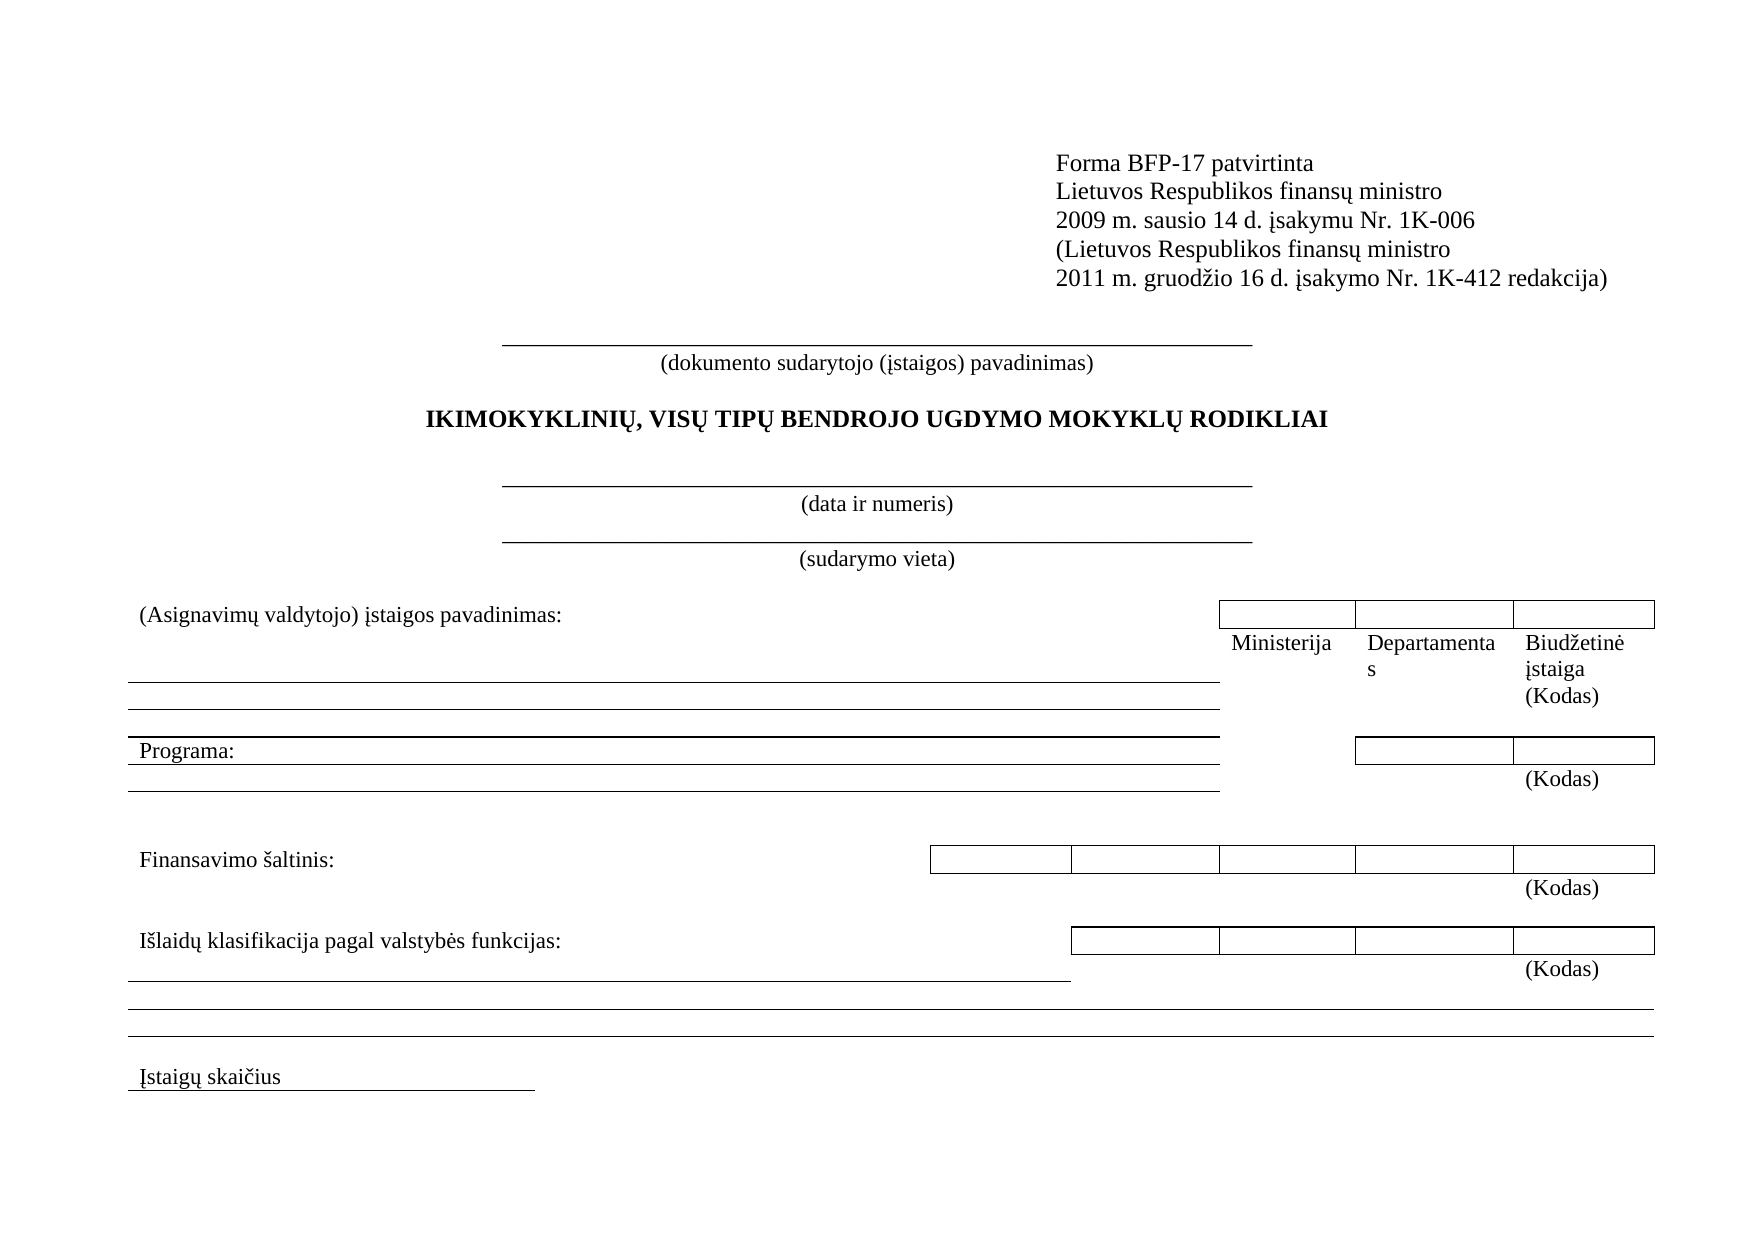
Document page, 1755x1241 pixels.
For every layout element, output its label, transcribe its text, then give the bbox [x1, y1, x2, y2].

table_cell [1356, 874, 1514, 900]
table_cell [1514, 738, 1654, 764]
table_cell Departamentas [1356, 629, 1514, 682]
table_cell [931, 765, 1071, 791]
table_cell Ministerija [1220, 629, 1356, 682]
table_cell [1514, 791, 1654, 818]
table_cell [1220, 682, 1356, 709]
table_cell [931, 1037, 1071, 1063]
table_cell Finansavimo šaltinis: [128, 845, 930, 872]
text (sudarymo vieta) [118, 545, 1636, 572]
table_cell [128, 765, 931, 791]
table_cell [128, 628, 1220, 682]
table_cell [1071, 900, 1220, 926]
table_cell [1071, 1064, 1220, 1090]
table_cell [1514, 1037, 1654, 1063]
table_cell [1220, 955, 1356, 981]
table_cell [128, 792, 931, 818]
table_cell [1220, 1064, 1356, 1090]
table_cell [1220, 928, 1355, 954]
table_cell [931, 926, 1071, 954]
table_cell [1514, 928, 1654, 954]
text ____________________________________________________________ [118, 320, 1636, 349]
table_cell [1514, 900, 1654, 926]
table_cell [535, 1064, 931, 1090]
text Lietuvos Respublikos finansų ministro [1056, 176, 1636, 205]
table_cell [1356, 738, 1513, 764]
text 2011 m. gruodžio 16 d. įsakymo Nr. 1K-412 redakcija) [1056, 263, 1636, 291]
table_cell [128, 1010, 1654, 1036]
table_cell [128, 710, 1220, 736]
table_cell [1356, 1037, 1514, 1063]
table_cell (Kodas) [1514, 682, 1654, 709]
table_cell [128, 873, 931, 900]
table_header (Asignavimų valdytojo) įstaigos pavadinimas: [128, 600, 1071, 628]
text Forma BFP-17 patvirtinta [1056, 148, 1636, 176]
text IKIMOKYKLINIŲ, VISŲ TIPŲ BENDROJO UGDYMO MOKYKLŲ RODIKLIAI [118, 404, 1636, 433]
table_cell [1220, 736, 1355, 764]
table_cell [1072, 846, 1219, 872]
table_cell [1220, 764, 1356, 791]
table_header [1220, 601, 1355, 628]
table_cell [128, 1037, 535, 1063]
table_cell [535, 1037, 931, 1063]
table_cell Išlaidų klasifikacija pagal valstybės funkcijas: [128, 926, 931, 954]
table_cell Biudžetinė įstaiga [1514, 629, 1654, 682]
table_cell [128, 954, 1071, 981]
table_cell [1514, 709, 1654, 736]
table_cell [1356, 765, 1514, 791]
text ____________________________________________________________ [118, 461, 1636, 490]
table_cell [1071, 955, 1220, 981]
table_header [1071, 600, 1219, 628]
table_cell [931, 900, 1071, 926]
text (dokumento sudarytojo (įstaigos) pavadinimas) [118, 349, 1636, 375]
text ____________________________________________________________ [118, 517, 1636, 545]
table_cell [1071, 765, 1220, 791]
table_cell [1356, 846, 1513, 872]
table_cell [1071, 792, 1220, 818]
table_cell [931, 1064, 1071, 1090]
table_cell [1072, 928, 1219, 954]
table_cell [931, 846, 1071, 872]
table_cell [1220, 709, 1356, 736]
table_cell [1356, 928, 1513, 954]
table_cell (Kodas) [1514, 955, 1654, 981]
table_cell [1071, 874, 1220, 900]
table_cell [128, 900, 931, 926]
table_cell [128, 981, 1654, 1009]
table_header [1514, 601, 1654, 628]
text (data ir numeris) [118, 490, 1636, 517]
table_cell [1514, 846, 1654, 872]
table_cell [1356, 682, 1514, 709]
text 2009 m. sausio 14 d. įsakymu Nr. 1K-006 [1056, 205, 1636, 234]
table_cell [1356, 1064, 1514, 1090]
table_cell [1220, 791, 1356, 818]
table_cell [1071, 1037, 1220, 1063]
table_cell [931, 792, 1071, 818]
table_cell [1514, 1064, 1654, 1090]
table_cell [1356, 955, 1514, 981]
table_cell [1356, 900, 1514, 926]
table_cell [1220, 900, 1356, 926]
table_cell [128, 683, 1220, 709]
text (Lietuvos Respublikos finansų ministro [1056, 234, 1636, 263]
table_cell (Kodas) [1514, 765, 1654, 791]
table_header [1356, 601, 1513, 628]
table_cell Programa: [128, 738, 1220, 764]
table_cell [1356, 791, 1514, 818]
table_cell [931, 874, 1071, 900]
table_cell Įstaigų skaičius [128, 1064, 535, 1090]
table_cell [1220, 1037, 1356, 1063]
table_cell (Kodas) [1514, 874, 1654, 900]
table_cell [1356, 709, 1514, 736]
table_cell [1220, 846, 1355, 872]
table_cell [1220, 874, 1356, 900]
table_cell [128, 819, 1654, 845]
